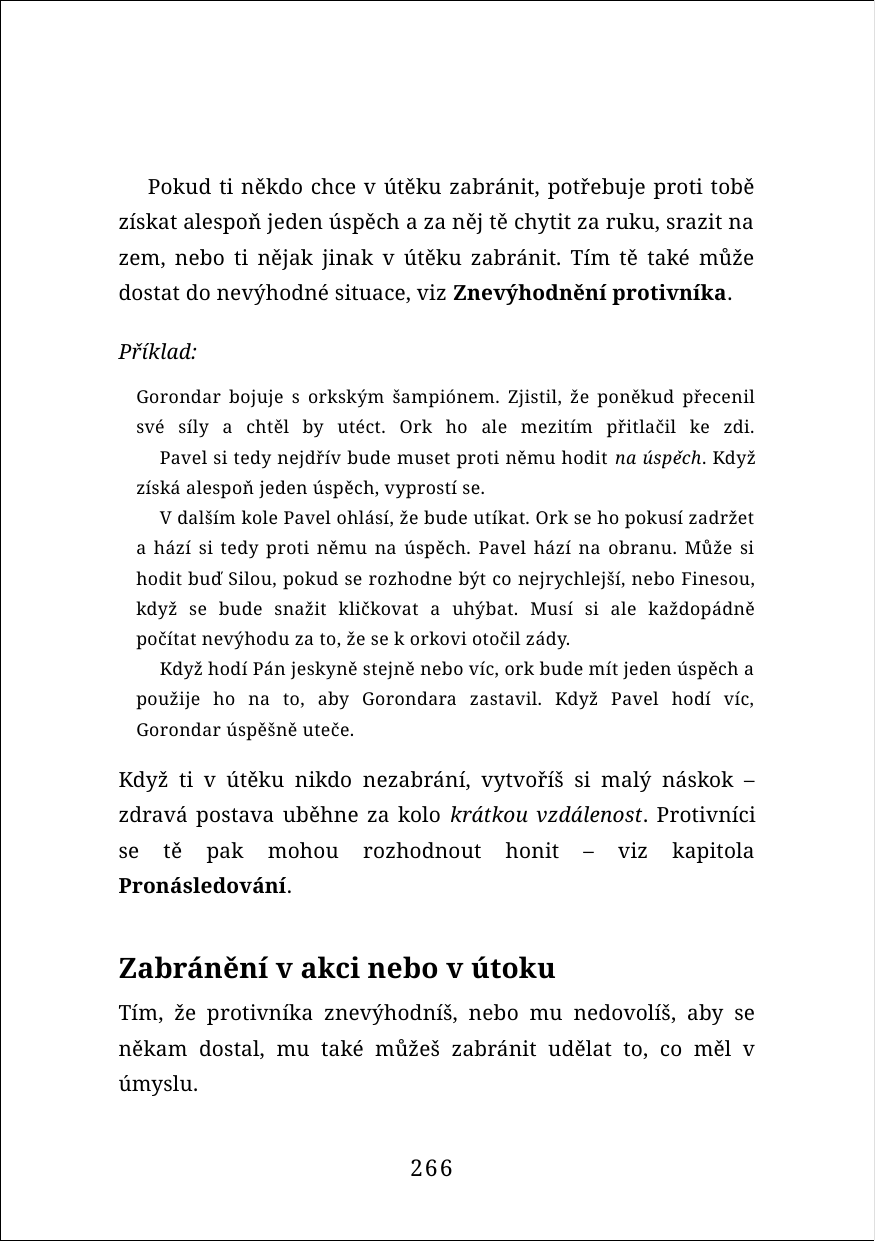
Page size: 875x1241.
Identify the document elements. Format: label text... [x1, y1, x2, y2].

text Tím, že protivníka znevýhodníš, nebo mu nedovolíš, aby se někam dostal, mu také můžeš zabránit udělat to, co měl v úmyslu. [118, 998, 756, 1098]
subtitle Zabránění v akci nebo v útoku [118, 948, 756, 987]
text Když ti v útěku nikdo nezabrání, vytvoříš si malý náskok – zdravá postava uběhne za kolo krátkou vzdálenost. Protivníci se tě pak mohou rozhodnout honit – viz kapitola Pronásledování. [118, 765, 756, 900]
text Příklad: [118, 337, 756, 366]
text Gorondar bojuje s orkským šampiónem. Zjistil, že poněkud přecenil své síly a chtěl by utéct. Ork ho ale mezitím přitlačil ke zdi. Pavel si tedy nejdřív bude muset proti němu hodit na úspěch. Když získá alespoň jeden úspěch, vyprostí se. V dalším kole Pavel ohlásí, že bude utíkat. Ork se ho pokusí zadržet a hází si tedy proti němu na úspěch. Pavel hází na obranu. Může si hodit buď Silou, pokud se rozhodne být co nejrychlejší, nebo Finesou, když se bude snažit kličkovat a uhýbat. Musí si ale každopádně počítat nevýhodu za to, že se k orkovi otočil zády. Když hodí Pán jeskyně stejně nebo víc, ork bude mít jeden úspěch a použije ho na to, aby Gorondara zastavil. Když Pavel hodí víc, Gorondar úspěšně uteče. [136, 385, 756, 741]
text Pokud ti někdo chce v útěku zabránit, potřebuje proti tobě získat alespoň jeden úspěch a za něj tě chytit za ruku, srazit na zem, nebo ti nějak jinak v útěku zabránit. Tím tě také může dostat do nevýhodné situace, viz Znevýhodnění protivníka. [118, 172, 756, 307]
